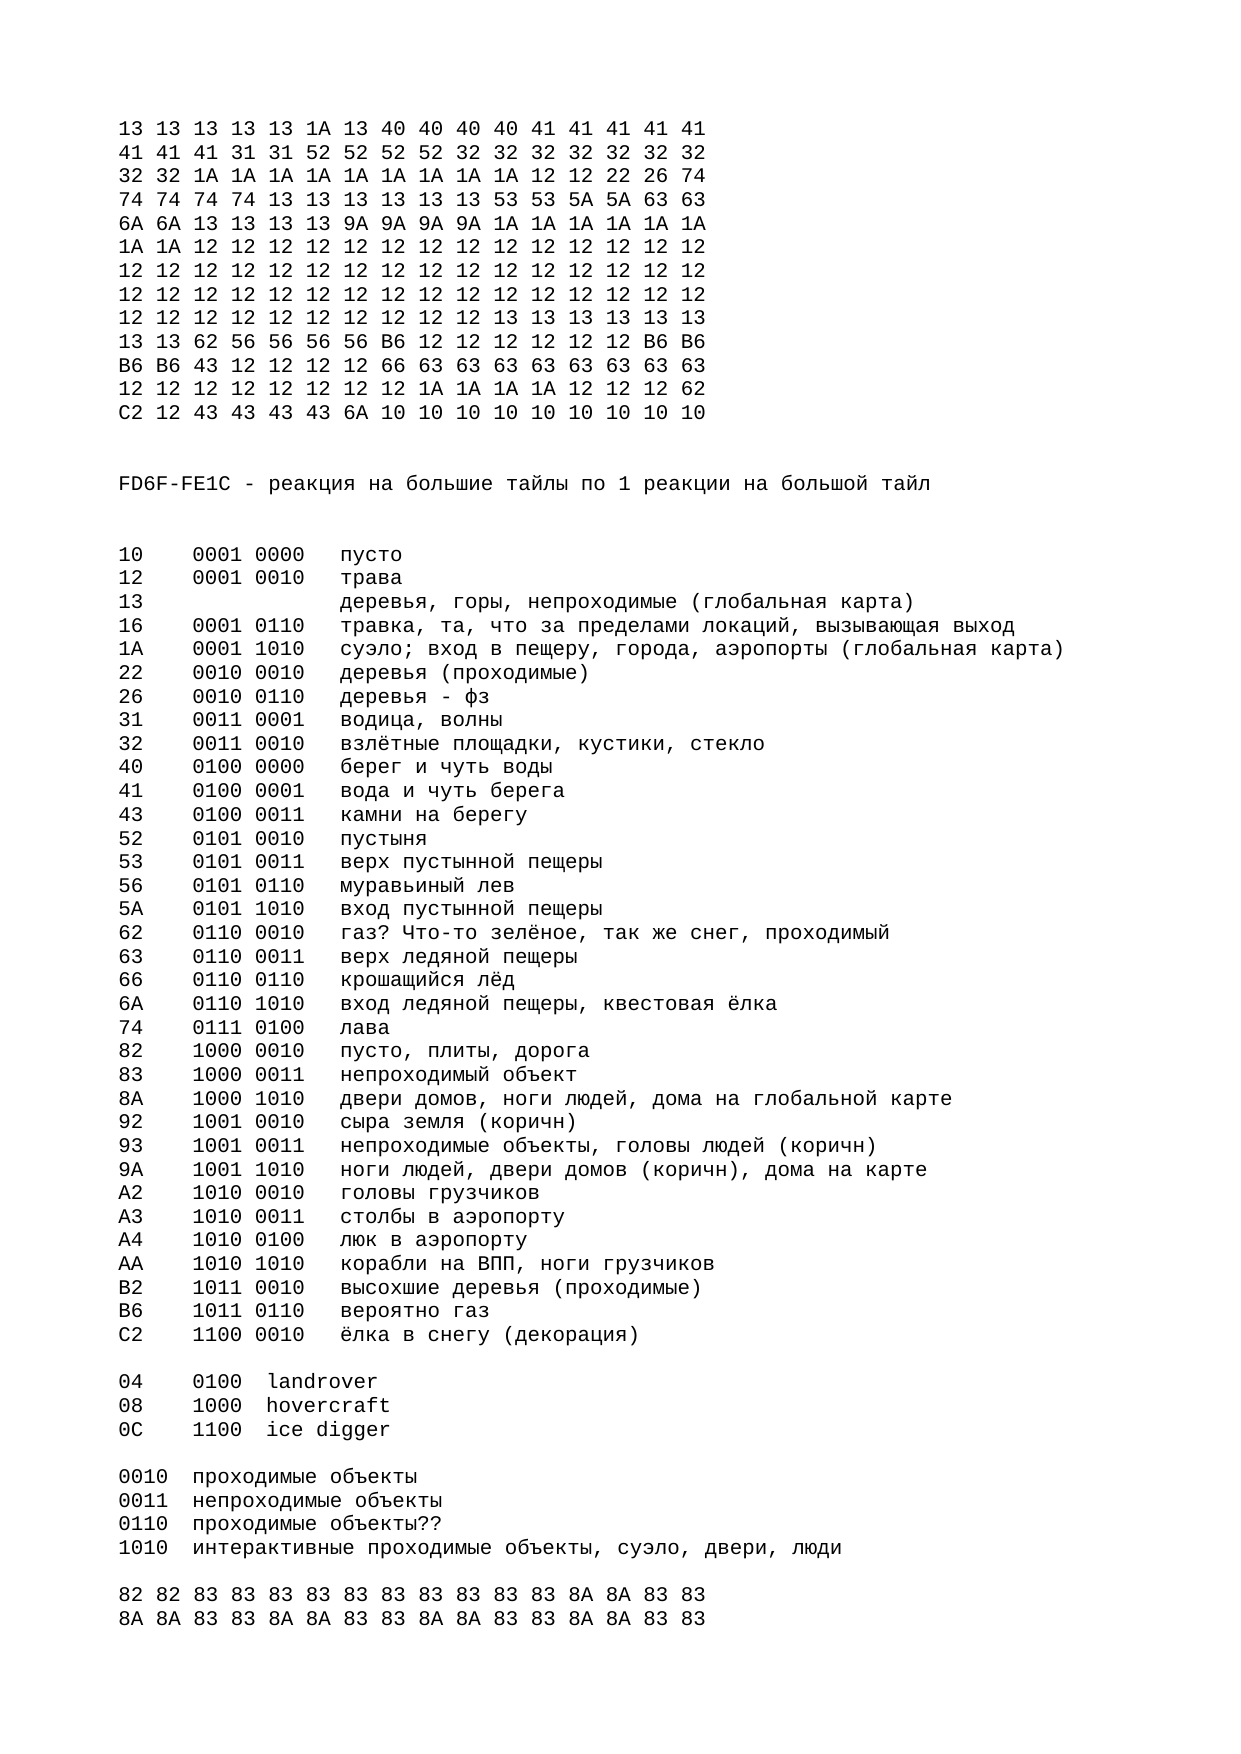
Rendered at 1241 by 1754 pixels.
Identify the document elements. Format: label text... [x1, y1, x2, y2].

text 74 0111 0100 лава [118, 1017, 1122, 1040]
text 0011 непроходимые объекты [118, 1489, 1122, 1513]
text A2 1010 0010 головы грузчиков [118, 1182, 1122, 1206]
text 04 0100 landrover [118, 1371, 1122, 1395]
text 08 1000 hovercraft [118, 1395, 1122, 1419]
text 92 1001 0010 сыра земля (коричн) [118, 1111, 1122, 1135]
text 0110 проходимые объекты?? [118, 1513, 1122, 1537]
text AA 1010 1010 корабли на ВПП, ноги грузчиков [118, 1253, 1122, 1277]
text B6 1011 0110 вероятно газ [118, 1300, 1122, 1324]
text 43 0100 0011 камни на берегу [118, 804, 1122, 827]
text 12 12 12 12 12 12 12 12 12 12 13 13 13 13 13 13 [118, 307, 1122, 331]
text 12 0001 0010 трава [118, 567, 1122, 591]
text 12 12 12 12 12 12 12 12 12 12 12 12 12 12 12 12 [118, 260, 1122, 284]
text 8A 8A 83 83 8A 8A 83 83 8A 8A 83 83 8A 8A 83 83 [118, 1608, 1122, 1631]
text 53 0101 0011 верх пустынной пещеры [118, 851, 1122, 875]
text 12 12 12 12 12 12 12 12 12 12 12 12 12 12 12 12 [118, 284, 1122, 307]
text 56 0101 0110 муравьиный лев [118, 875, 1122, 898]
text B6 B6 43 12 12 12 12 66 63 63 63 63 63 63 63 63 [118, 354, 1122, 378]
text 63 0110 0011 верх ледяной пещеры [118, 946, 1122, 969]
text B2 1011 0010 высохшие деревья (проходимые) [118, 1277, 1122, 1300]
text 32 32 1A 1A 1A 1A 1A 1A 1A 1A 1A 12 12 22 26 74 [118, 165, 1122, 189]
text 12 12 12 12 12 12 12 12 1A 1A 1A 1A 12 12 12 62 [118, 378, 1122, 402]
text 26 0010 0110 деревья - фз [118, 686, 1122, 709]
text A3 1010 0011 столбы в аэропорту [118, 1206, 1122, 1229]
text A4 1010 0100 люк в аэропорту [118, 1229, 1122, 1253]
text 16 0001 0110 травка, та, что за пределами локаций, вызывающая выход [118, 615, 1122, 638]
text 13 13 13 13 13 1A 13 40 40 40 40 41 41 41 41 41 [118, 118, 1122, 142]
text C2 12 43 43 43 43 6A 10 10 10 10 10 10 10 10 10 [118, 402, 1122, 426]
text 13 деревья, горы, непроходимые (глобальная карта) [118, 591, 1122, 615]
text 32 0011 0010 взлётные площадки, кустики, стекло [118, 733, 1122, 757]
text 41 41 41 31 31 52 52 52 52 32 32 32 32 32 32 32 [118, 142, 1122, 165]
text 82 1000 0010 пусто, плиты, дорога [118, 1040, 1122, 1064]
text 9A 1001 1010 ноги людей, двери домов (коричн), дома на карте [118, 1158, 1122, 1182]
text 6A 6A 13 13 13 13 9A 9A 9A 9A 1A 1A 1A 1A 1A 1A [118, 213, 1122, 236]
text 1A 1A 12 12 12 12 12 12 12 12 12 12 12 12 12 12 [118, 236, 1122, 260]
text С2 1100 0010 ёлка в снегу (декорация) [118, 1324, 1122, 1348]
text 66 0110 0110 крошащийся лёд [118, 969, 1122, 993]
text 40 0100 0000 берег и чуть воды [118, 757, 1122, 780]
text 5A 0101 1010 вход пустынной пещеры [118, 898, 1122, 922]
text 1010 интерактивные проходимые объекты, суэло, двери, люди [118, 1537, 1122, 1561]
text 31 0011 0001 водица, волны [118, 709, 1122, 733]
text 10 0001 0000 пусто [118, 544, 1122, 567]
text 74 74 74 74 13 13 13 13 13 13 53 53 5A 5A 63 63 [118, 189, 1122, 213]
text 41 0100 0001 вода и чуть берега [118, 780, 1122, 804]
text 82 82 83 83 83 83 83 83 83 83 83 83 8A 8A 83 83 [118, 1584, 1122, 1608]
text 93 1001 0011 непроходимые объекты, головы людей (коричн) [118, 1135, 1122, 1158]
text 22 0010 0010 деревья (проходимые) [118, 662, 1122, 686]
text 8A 1000 1010 двери домов, ноги людей, дома на глобальной карте [118, 1088, 1122, 1111]
text 52 0101 0010 пустыня [118, 827, 1122, 851]
text 83 1000 0011 непроходимый объект [118, 1064, 1122, 1088]
text 6A 0110 1010 вход ледяной пещеры, квестовая ёлка [118, 993, 1122, 1017]
text 1A 0001 1010 суэло; вход в пещеру, города, аэропорты (глобальная карта) [118, 638, 1122, 662]
text 13 13 62 56 56 56 56 B6 12 12 12 12 12 12 B6 B6 [118, 331, 1122, 354]
text 0C 1100 ice digger [118, 1419, 1122, 1442]
text 62 0110 0010 газ? Что-то зелёное, так же снег, проходимый [118, 922, 1122, 946]
text 0010 проходимые объекты [118, 1466, 1122, 1489]
text FD6F-FE1C - реакция на большие тайлы по 1 реакции на большой тайл [118, 473, 1122, 496]
